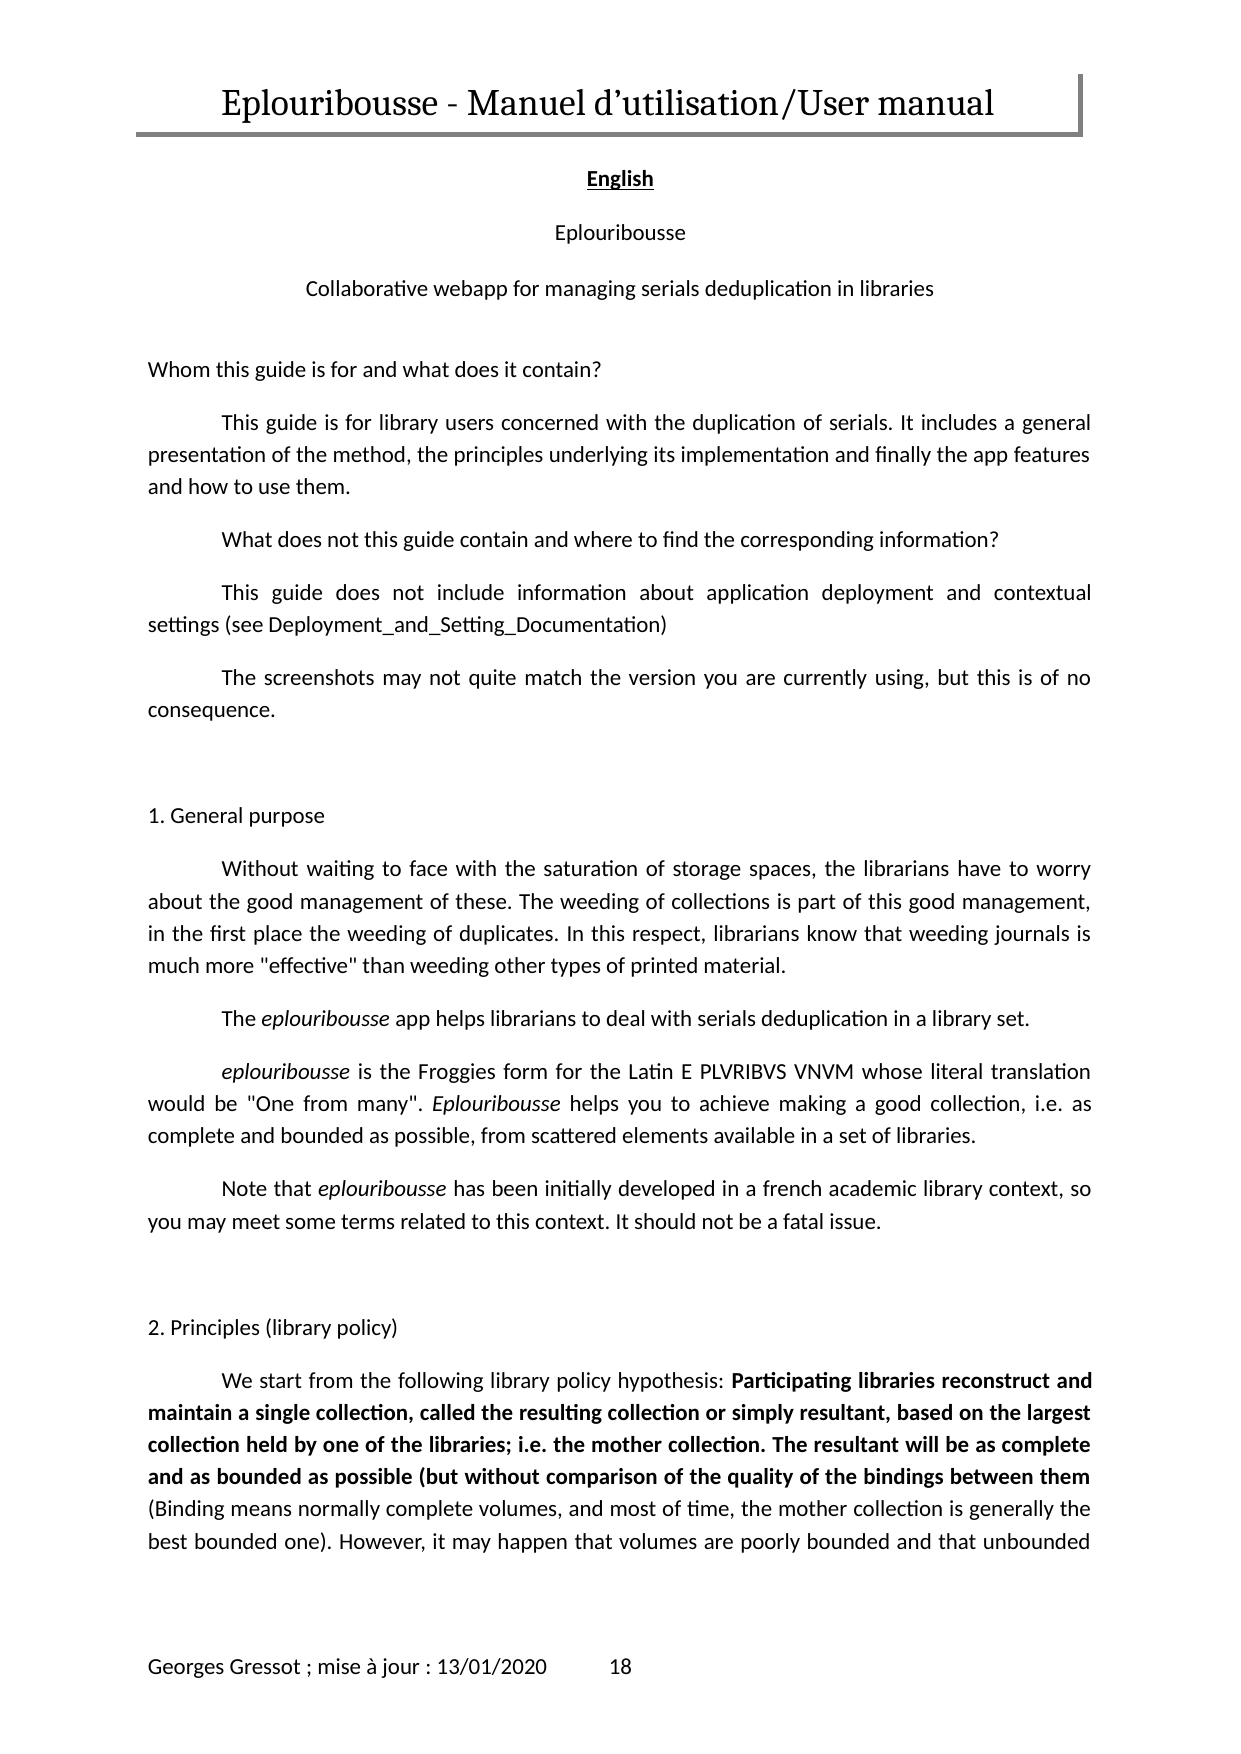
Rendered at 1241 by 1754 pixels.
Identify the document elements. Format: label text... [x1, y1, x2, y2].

text Collaborative webapp for managing serials deduplication in libraries [148, 274, 1093, 302]
text What does not this guide contain and where to find the corresponding information? [148, 525, 1093, 553]
text Eplouribousse [148, 218, 1093, 246]
text Without waiting to face with the saturation of storage spaces, the librarians have to worry about the good management of these. The weeding of collections is part of this good management, in the first place the weeding of duplicates. In this respect, librarians know that weeding journals is much more "effective" than weeding other types of printed material. [148, 854, 1093, 979]
text This guide does not include information about application deployment and contextual settings (see Deployment_and_Setting_Documentation) [148, 578, 1093, 638]
text The screenshots may not quite match the version you are currently using, but this is of no consequence. [148, 663, 1093, 723]
text Note that eplouribousse has been initially developed in a french academic library context, so you may meet some terms related to this context. It should not be a fatal issue. [148, 1174, 1093, 1235]
text English [148, 164, 1093, 193]
text We start from the following library policy hypothesis: Participating libraries reconstruct and maintain a single collection, called the resulting collection or simply resultant, based on the largest collection held by one of the libraries; i.e. the mother collection. The resultant will be as complete and as bounded as possible (but without comparison of the quality of the bindings between them (Binding means normally complete volumes, and most of time, the mother collection is generally the best bounded one). However, it may happen that volumes are poorly bounded and that unbounded [148, 1366, 1093, 1555]
text The eplouribousse app helps librarians to deal with serials deduplication in a library set. [148, 1004, 1093, 1032]
text 1. General purpose [148, 802, 1093, 829]
text This guide is for library users concerned with the duplication of serials. It includes a general presentation of the method, the principles underlying its implementation and finally the app features and how to use them. [148, 408, 1093, 500]
text eplouribousse is the Froggies form for the Latin E PLVRIBVS VNVM whose literal translation would be "One from many". Eplouribousse helps you to achieve making a good collection, i.e. as complete and bounded as possible, from scattered elements available in a set of libraries. [148, 1057, 1093, 1149]
text Whom this guide is for and what does it contain? [148, 355, 1093, 383]
text 2. Principles (library policy) [148, 1313, 1093, 1341]
